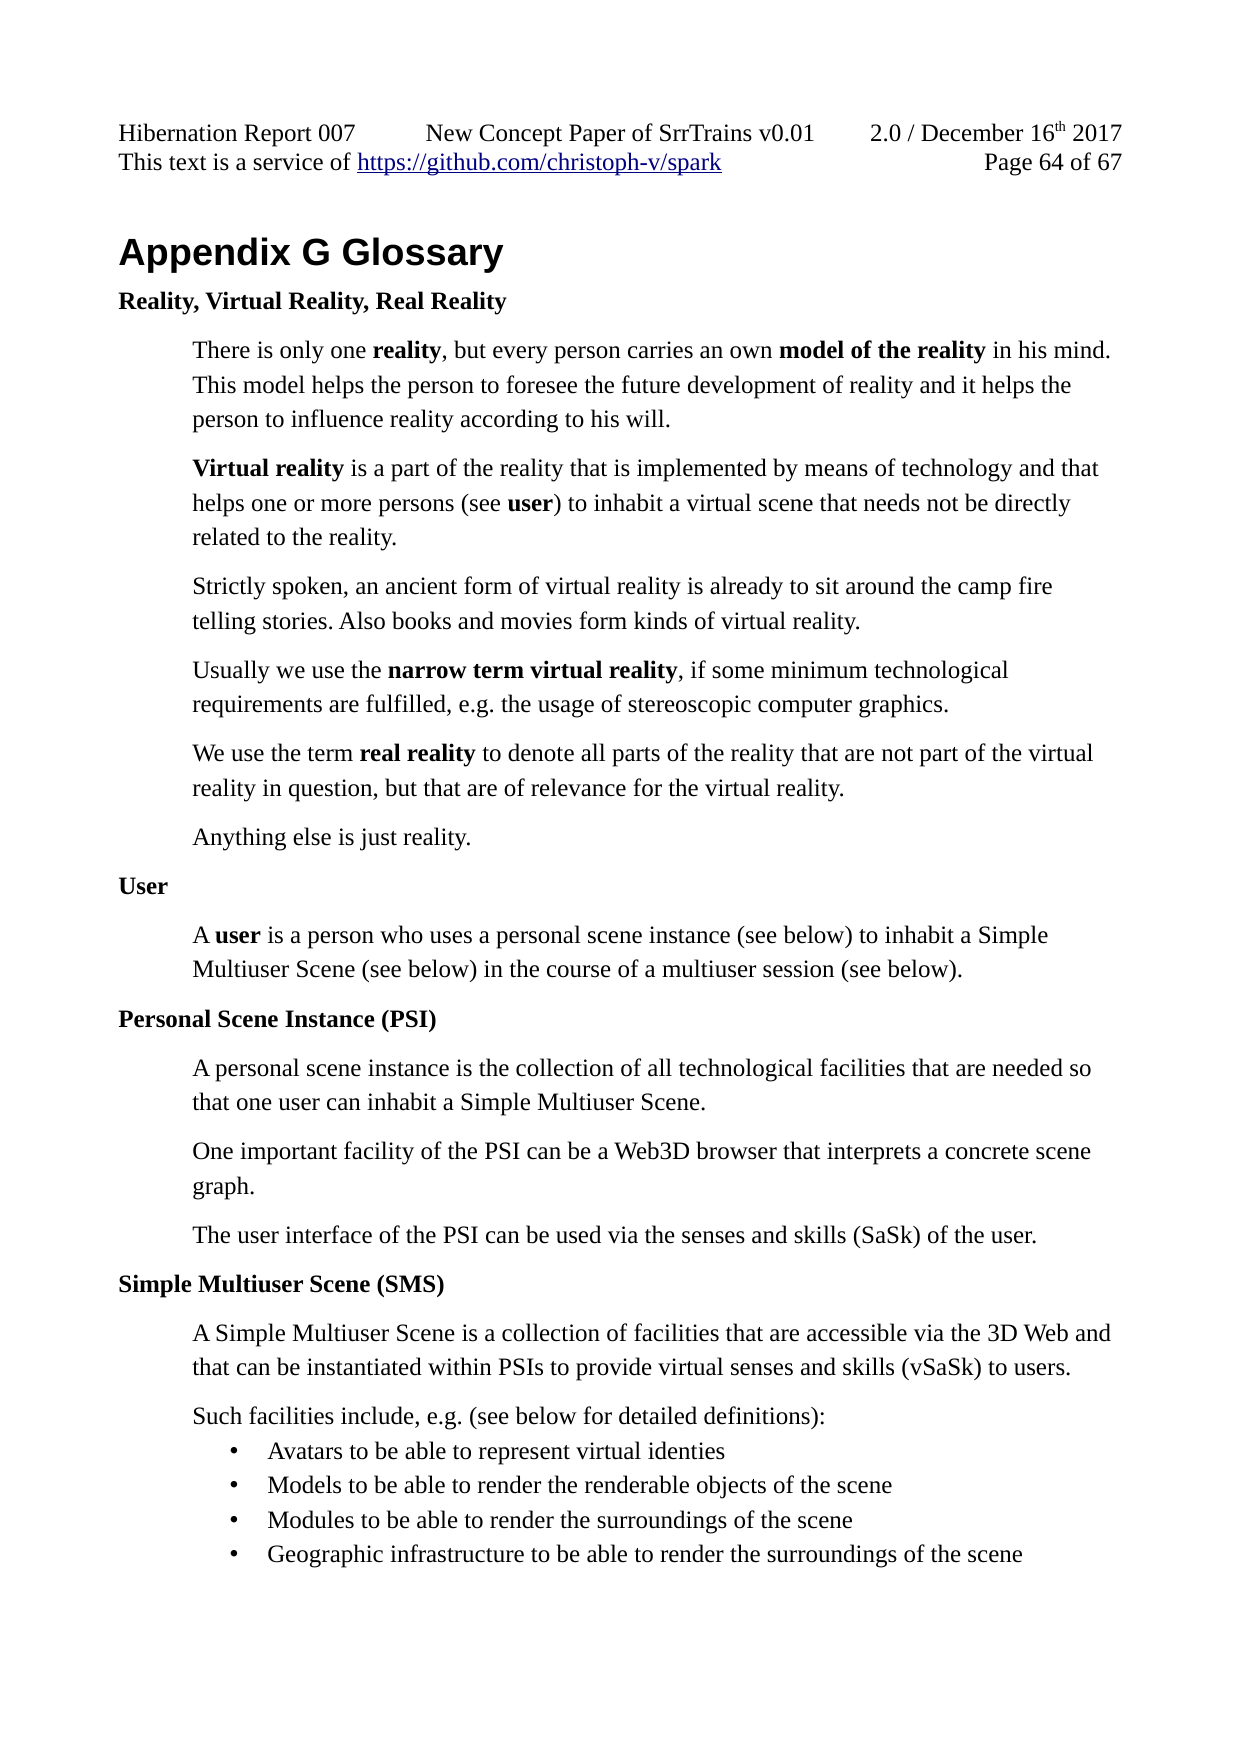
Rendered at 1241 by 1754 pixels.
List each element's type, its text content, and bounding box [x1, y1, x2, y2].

text A personal scene instance is the collection of all technological facilities that are needed so that one user can inhabit a Simple Multiuser Scene. [192, 1053, 1122, 1116]
text Anything else is just reality. [192, 822, 1122, 851]
text User [118, 871, 1122, 900]
text The user interface of the PSI can be used via the senses and skills (SaSk) of the user. [192, 1220, 1122, 1248]
list Modules to be able to render the surroundings of the scene [229, 1505, 1122, 1534]
list Avatars to be able to represent virtual identies [229, 1436, 1122, 1465]
subtitle Appendix G Glossary [118, 230, 1122, 274]
text Virtual reality is a part of the reality that is implemented by means of technology and that helps one or more persons (see user) to inhabit a virtual scene that needs not be directly related to the reality. [192, 453, 1122, 551]
text There is only one reality, but every person carries an own model of the reality in his mind. This model helps the person to foresee the future development of reality and it helps the person to influence reality according to his will. [192, 335, 1122, 433]
text Strictly spoken, an ancient form of virtual reality is already to sit around the camp fire telling stories. Also books and movies form kinds of virtual reality. [192, 571, 1122, 634]
text One important facility of the PSI can be a Web3D browser that interprets a concrete scene graph. [192, 1136, 1122, 1199]
list Models to be able to render the renderable objects of the scene [229, 1470, 1122, 1499]
text Reality, Virtual Reality, Real Reality [118, 286, 1122, 315]
list Geographic infrastructure to be able to render the surroundings of the scene [229, 1539, 1122, 1568]
text Simple Multiuser Scene (SMS) [118, 1269, 1122, 1298]
text Personal Scene Instance (PSI) [118, 1004, 1122, 1032]
text A user is a person who uses a personal scene instance (see below) to inhabit a Simple Multiuser Scene (see below) in the course of a multiuser session (see below). [192, 920, 1122, 983]
text Usually we use the narrow term virtual reality, if some minimum technological requirements are fulfilled, e.g. the usage of stereoscopic computer graphics. [192, 655, 1122, 718]
text Such facilities include, e.g. (see below for detailed definitions): [192, 1401, 1122, 1430]
text We use the term real reality to denote all parts of the reality that are not part of the virtual reality in question, but that are of relevance for the virtual reality. [192, 738, 1122, 802]
text A Simple Multiuser Scene is a collection of facilities that are accessible via the 3D Web and that can be instantiated within PSIs to provide virtual senses and skills (vSaSk) to users. [192, 1318, 1122, 1381]
